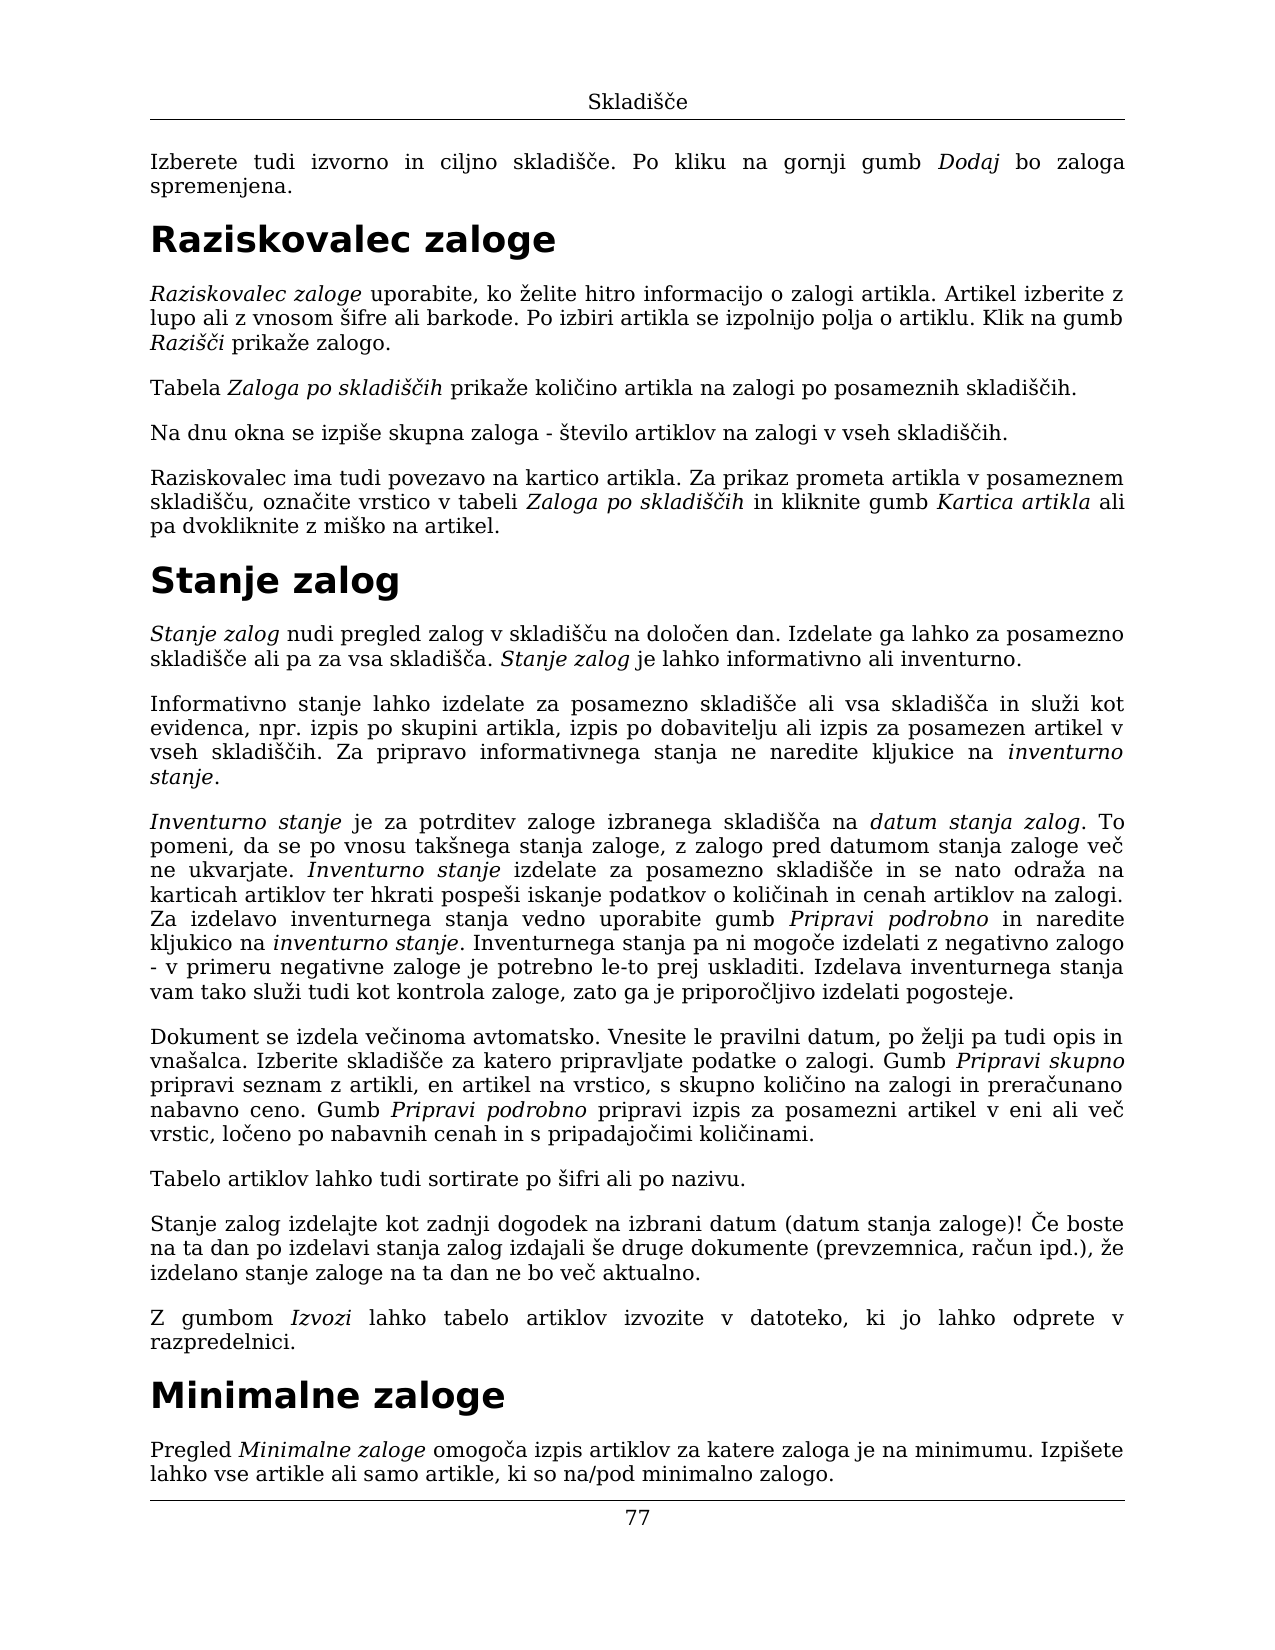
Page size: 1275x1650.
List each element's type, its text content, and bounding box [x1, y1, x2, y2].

text Informativno stanje lahko izdelate za posamezno skladišče ali vsa skladišča in služi kot evidenca, npr. izpis po skupini artikla, izpis po dobavitelju ali izpis za posamezen artikel v vseh skladiščih. Za pripravo informativnega stanja ne naredite kljukice na inventurno stanje. [150, 692, 1125, 789]
text Raziskovalec zaloge uporabite, ko želite hitro informacijo o zalogi artikla. Artikel izberite z lupo ali z vnosom šifre ali barkode. Po izbiri artikla se izpolnijo polja o artiklu. Klik na gumb Razišči prikaže zalogo. [150, 282, 1125, 355]
text Raziskovalec zaloge [150, 219, 1125, 261]
text Izberete tudi izvorno in ciljno skladišče. Po kliku na gornji gumb Dodaj bo zaloga spremenjena. [150, 150, 1125, 198]
text Tabela Zaloga po skladiščih prikaže količino artikla na zalogi po posameznih skladiščih. [150, 376, 1125, 400]
text Stanje zalog nudi pregled zalog v skladišču na določen dan. Izdelate ga lahko za posamezno skladišče ali pa za vsa skladišča. Stanje zalog je lahko informativno ali inventurno. [150, 622, 1125, 671]
text Stanje zalog [150, 560, 1125, 602]
text Z gumbom Izvozi lahko tabelo artiklov izvozite v datoteko, ki jo lahko odprete v razpredelnici. [150, 1306, 1125, 1354]
text Dokument se izdela večinoma avtomatsko. Vnesite le pravilni datum, po želji pa tudi opis in vnašalca. Izberite skladišče za katero pripravljate podatke o zalogi. Gumb Pripravi skupno pripravi seznam z artikli, en artikel na vrstico, s skupno količino na zalogi in preračunano nabavno ceno. Gumb Pripravi podrobno pripravi izpis za posamezni artikel v eni ali več vrstic, ločeno po nabavnih cenah in s pripadajočimi količinami. [150, 1025, 1125, 1146]
text Na dnu okna se izpiše skupna zaloga - število artiklov na zalogi v vseh skladiščih. [150, 421, 1125, 445]
text Tabelo artiklov lahko tudi sortirate po šifri ali po nazivu. [150, 1167, 1125, 1191]
text Inventurno stanje je za potrditev zaloge izbranega skladišča na datum stanja zalog. To pomeni, da se po vnosu takšnega stanja zaloge, z zalogo pred datumom stanja zaloge več ne ukvarjate. Inventurno stanje izdelate za posamezno skladišče in se nato odraža na karticah artiklov ter hkrati pospeši iskanje podatkov o količinah in cenah artiklov na zalogi. Za izdelavo inventurnega stanja vedno uporabite gumb Pripravi podrobno in naredite kljukico na inventurno stanje. Inventurnega stanja pa ni mogoče izdelati z negativno zalogo - v primeru negativne zaloge je potrebno le-to prej uskladiti. Izdelava inventurnega stanja vam tako služi tudi kot kontrola zaloge, zato ga je priporočljivo izdelati pogosteje. [150, 810, 1125, 1004]
text Stanje zalog izdelajte kot zadnji dogodek na izbrani datum (datum stanja zaloge)! Če boste na ta dan po izdelavi stanja zalog izdajali še druge dokumente (prevzemnica, račun ipd.), že izdelano stanje zaloge na ta dan ne bo več aktualno. [150, 1212, 1125, 1285]
text Pregled Minimalne zaloge omogoča izpis artiklov za katere zaloga je na minimumu. Izpišete lahko vse artikle ali samo artikle, ki so na/pod minimalno zalogo. [150, 1438, 1125, 1486]
text Minimalne zaloge [150, 1375, 1125, 1417]
text Raziskovalec ima tudi povezavo na kartico artikla. Za prikaz prometa artikla v posameznem skladišču, označite vrstico v tabeli Zaloga po skladiščih in kliknite gumb Kartica artikla ali pa dvokliknite z miško na artikel. [150, 466, 1125, 539]
